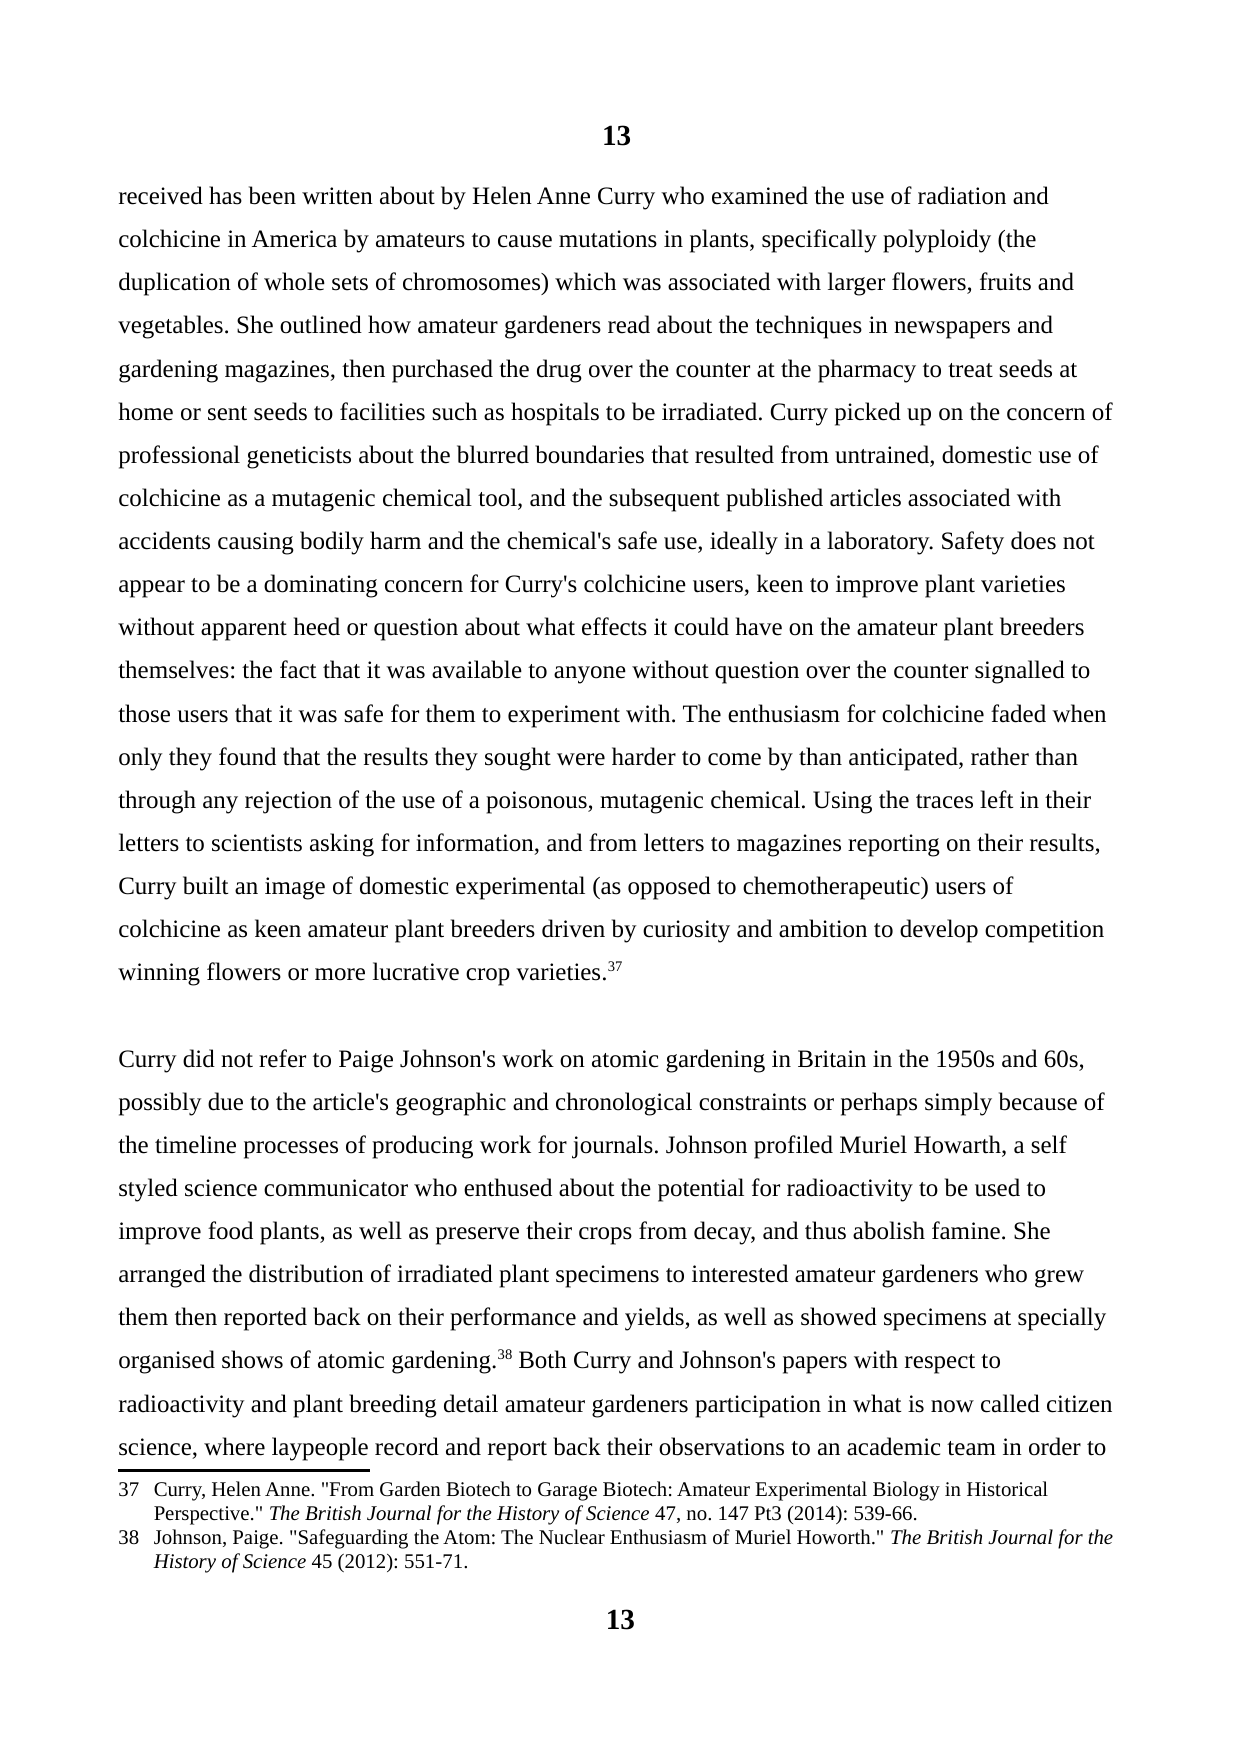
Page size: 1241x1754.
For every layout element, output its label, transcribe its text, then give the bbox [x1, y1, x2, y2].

text received has been written about by Helen Anne Curry who examined the use of radiation and colchicine in America by amateurs to cause mutations in plants, specifically polyploidy (the duplication of whole sets of chromosomes) which was associated with larger flowers, fruits and vegetables. She outlined how amateur gardeners read about the techniques in newspapers and gardening magazines, then purchased the drug over the counter at the pharmacy to treat seeds at home or sent seeds to facilities such as hospitals to be irradiated. Curry picked up on the concern of professional geneticists about the blurred boundaries that resulted from untrained, domestic use of colchicine as a mutagenic chemical tool, and the subsequent published articles associated with accidents causing bodily harm and the chemical's safe use, ideally in a laboratory. Safety does not appear to be a dominating concern for Curry's colchicine users, keen to improve plant varieties without apparent heed or question about what effects it could have on the amateur plant breeders themselves: the fact that it was available to anyone without question over the counter signalled to those users that it was safe for them to experiment with. The enthusiasm for colchicine faded when only they found that the results they sought were harder to come by than anticipated, rather than through any rejection of the use of a poisonous, mutagenic chemical. Using the traces left in their letters to scientists asking for information, and from letters to magazines reporting on their results, Curry built an image of domestic experimental (as opposed to chemotherapeutic) users of colchicine as keen amateur plant breeders driven by curiosity and ambition to develop competition winning flowers or more lucrative crop varieties. [118, 181, 1122, 986]
text Johnson, Paige. "Safeguarding the Atom: The Nuclear Enthusiasm of Muriel Howorth." The British Journal for the History of Science 45 (2012): 551-71. [118, 1525, 1122, 1573]
text Curry, Helen Anne. "From Garden Biotech to Garage Biotech: Amateur Experimental Biology in Historical Perspective." The British Journal for the History of Science 47, no. 147 Pt3 (2014): 539-66. [118, 1477, 1122, 1525]
text Curry did not refer to Paige Johnson's work on atomic gardening in Britain in the 1950s and 60s, possibly due to the article's geographic and chronological constraints or perhaps simply because of the timeline processes of producing work for journals. Johnson profiled Muriel Howarth, a self styled science communicator who enthused about the potential for radioactivity to be used to improve food plants, as well as preserve their crops from decay, and thus abolish famine. She arranged the distribution of irradiated plant specimens to interested amateur gardeners who grew them then reported back on their performance and yields, as well as showed specimens at specially organised shows of atomic gardening. Both Curry and Johnson's papers with respect to radioactivity and plant breeding detail amateur gardeners participation in what is now called citizen science, where laypeople record and report back their observations to an academic team in order to [118, 1044, 1122, 1461]
